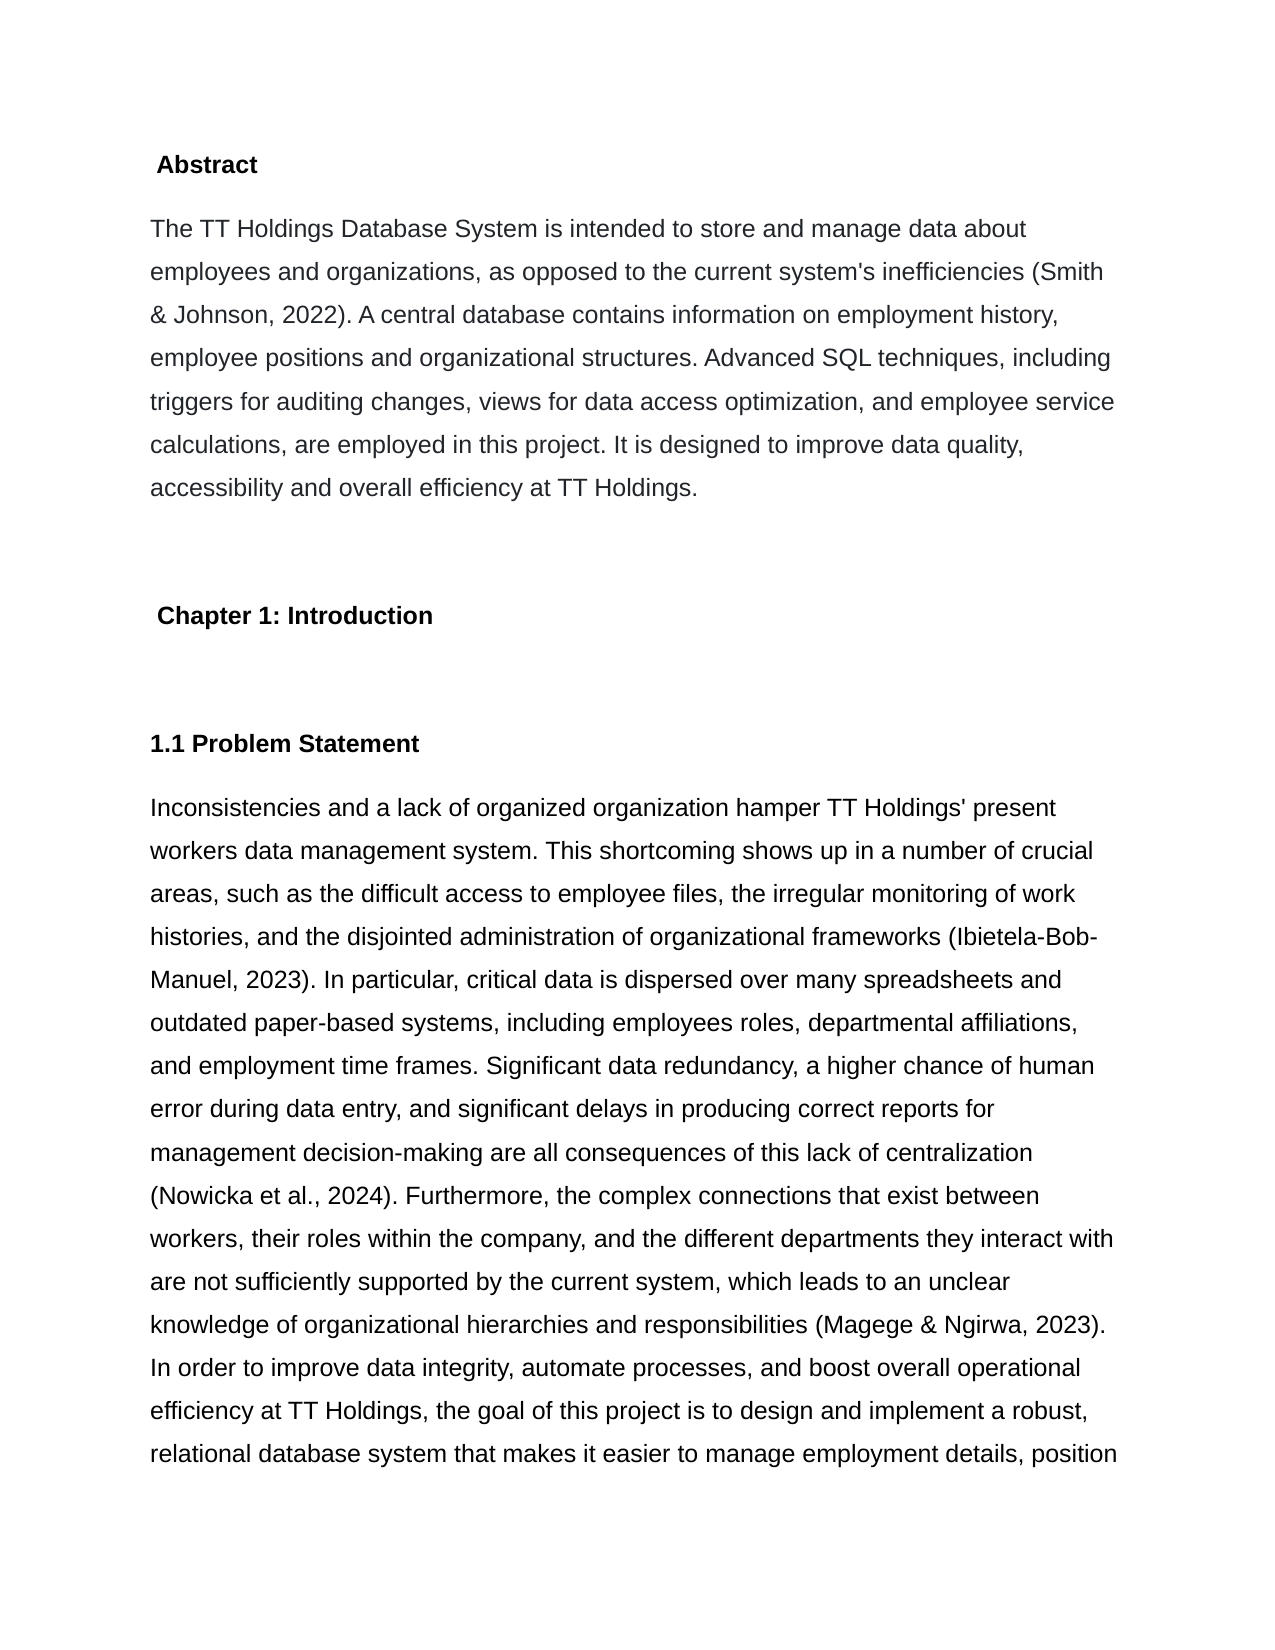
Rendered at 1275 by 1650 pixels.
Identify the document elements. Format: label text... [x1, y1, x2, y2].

text The TT Holdings Database System is intended to store and manage data about employees and organizations, as opposed to the current system's inefficiencies (Smith & Johnson, 2022). A central database contains information on employment history, employee positions and organizational structures. Advanced SQL techniques, including triggers for auditing changes, views for data access optimization, and employee service calculations, are employed in this project. It is designed to improve data quality, accessibility and overall efficiency at TT Holdings. [150, 214, 1125, 501]
text Inconsistencies and a lack of organized organization hamper TT Holdings' present workers data management system. This shortcoming shows up in a number of crucial areas, such as the difficult access to employee files, the irregular monitoring of work histories, and the disjointed administration of organizational frameworks (Ibietela-Bob-Manuel, 2023). In particular, critical data is dispersed over many spreadsheets and outdated paper-based systems, including employees roles, departmental affiliations, and employment time frames. Significant data redundancy, a higher chance of human error during data entry, and significant delays in producing correct reports for management decision-making are all consequences of this lack of centralization (Nowicka et al., 2024). Furthermore, the complex connections that exist between workers, their roles within the company, and the different departments they interact with are not sufficiently supported by the current system, which leads to an unclear knowledge of organizational hierarchies and responsibilities (Magege & Ngirwa, 2023). In order to improve data integrity, automate processes, and boost overall operational efficiency at TT Holdings, the goal of this project is to design and implement a robust, relational database system that makes it easier to manage employment details, position [150, 792, 1125, 1468]
text Chapter 1: Introduction [150, 601, 1125, 629]
text Abstract [150, 150, 1125, 179]
text 1.1 Problem Statement [150, 728, 1125, 757]
